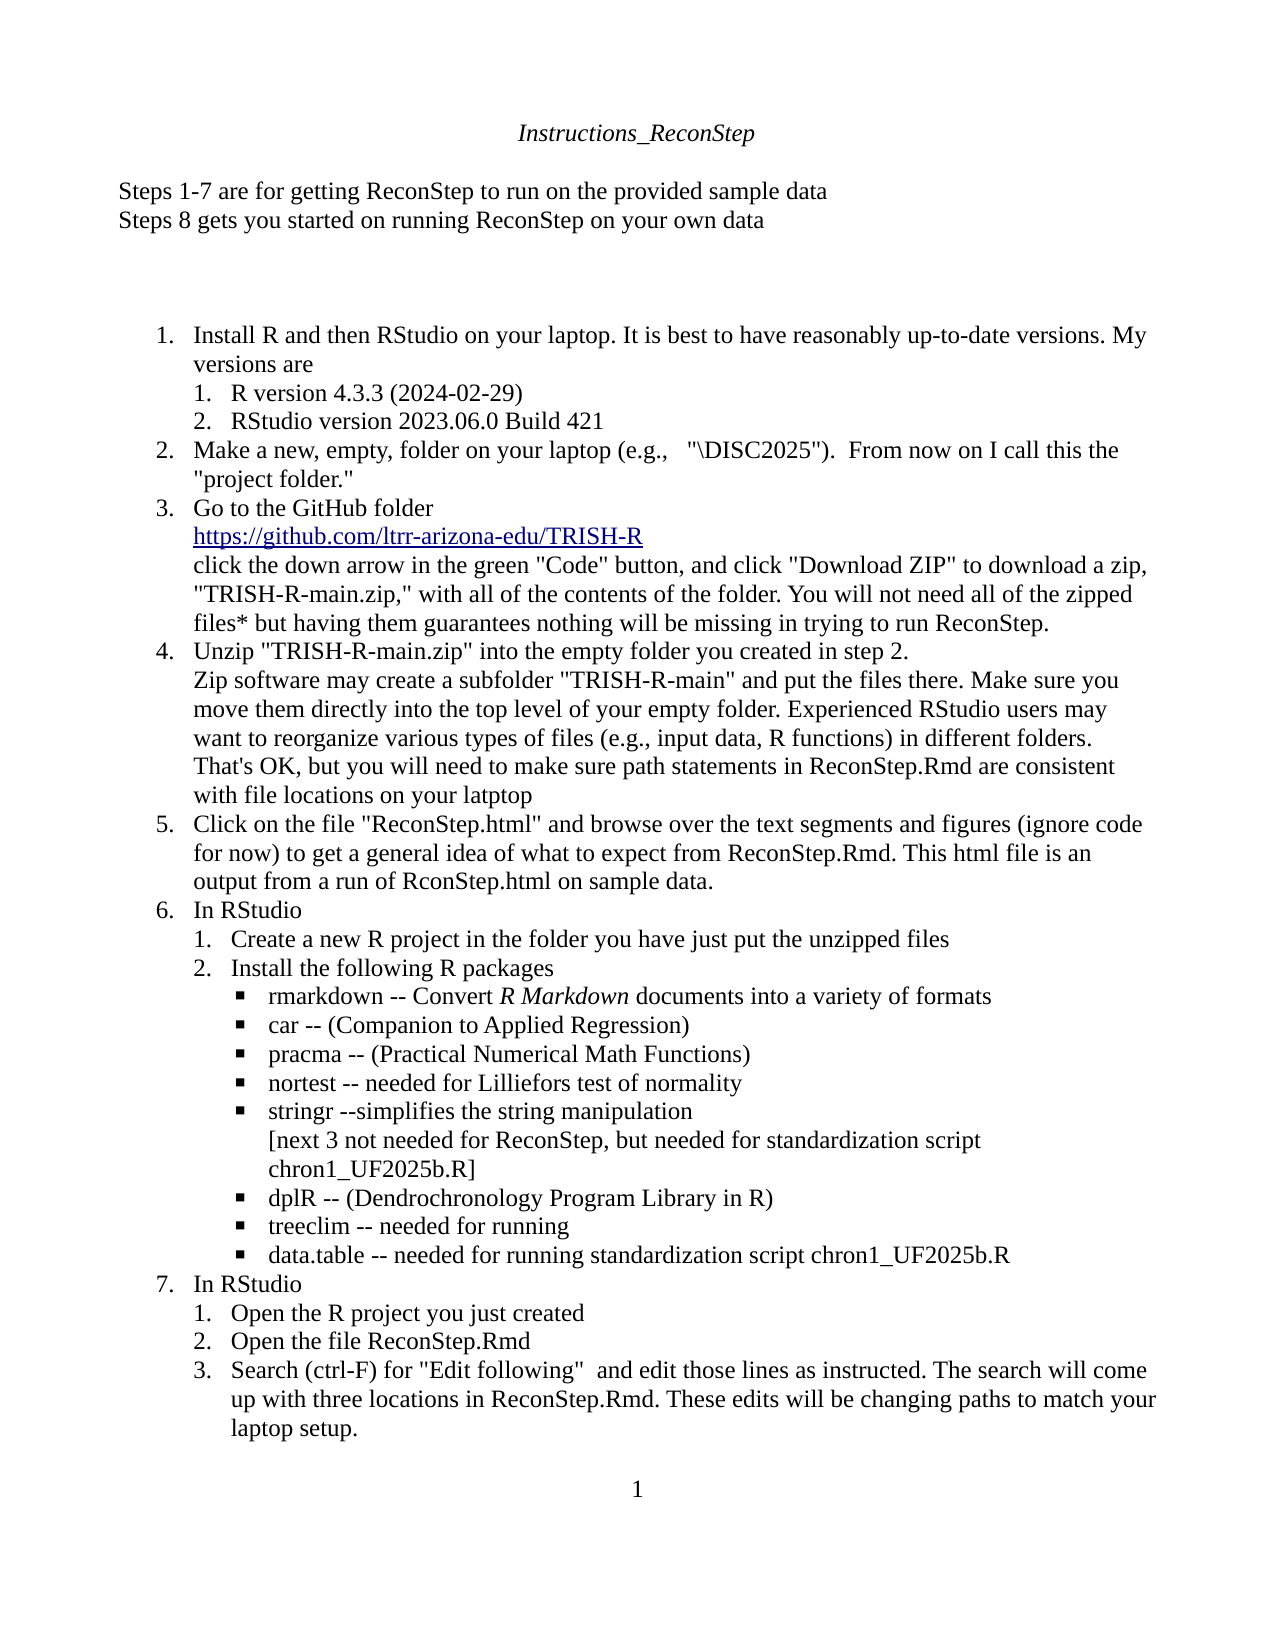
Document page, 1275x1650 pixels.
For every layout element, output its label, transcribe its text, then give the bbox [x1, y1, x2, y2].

list pracma -- (Practical Numerical Math Functions) [231, 1039, 1157, 1068]
list Open the file ReconStep.Rmd [193, 1326, 1157, 1355]
list Open the R project you just created [193, 1298, 1157, 1326]
list rmarkdown -- Convert R Markdown documents into a variety of formats [231, 981, 1157, 1010]
list Go to the GitHub folder https://github.com/ltrr-arizona-edu/TRISH-R click the down arrow in the green "Code" button, and click "Download ZIP" to download a zip, "TRISH-R-main.zip," with all of the contents of the folder. You will not need all of the zipped files* but having them guarantees nothing will be missing in trying to run ReconStep. [156, 493, 1157, 636]
list In RStudio [156, 1269, 1157, 1298]
list nortest -- needed for Lilliefors test of normality [231, 1068, 1157, 1096]
text Steps 8 gets you started on running ReconStep on your own data [118, 205, 1157, 234]
list Make a new, empty, folder on your laptop (e.g., "\DISC2025"). From now on I call this the "project folder." [156, 435, 1157, 493]
list stringr --simplifies the string manipulation [next 3 not needed for ReconStep, but needed for standardization script chron1_UF2025b.R] [231, 1096, 1157, 1183]
list treeclim -- needed for running [231, 1211, 1157, 1240]
list Click on the file "ReconStep.html" and browse over the text segments and figures (ignore code for now) to get a general idea of what to expect from ReconStep.Rmd. This html file is an output from a run of RconStep.html on sample data. [156, 809, 1157, 895]
list Create a new R project in the folder you have just put the unzipped files [193, 924, 1157, 953]
list Install R and then RStudio on your laptop. It is best to have reasonably up-to-date versions. My versions are [156, 320, 1157, 378]
list dplR -- (Dendrochronology Program Library in R) [231, 1183, 1157, 1211]
list data.table -- needed for running standardization script chron1_UF2025b.R [231, 1240, 1157, 1269]
text Steps 1-7 are for getting ReconStep to run on the provided sample data [118, 176, 1157, 205]
list Search (ctrl-F) for "Edit following" and edit those lines as instructed. The search will come up with three locations in ReconStep.Rmd. These edits will be changing paths to match your laptop setup. [193, 1355, 1157, 1441]
list Unzip "TRISH-R-main.zip" into the empty folder you created in step 2. Zip software may create a subfolder "TRISH-R-main" and put the files there. Make sure you move them directly into the top level of your empty folder. Experienced RStudio users may want to reorganize various types of files (e.g., input data, R functions) in different folders. That's OK, but you will need to make sure path statements in ReconStep.Rmd are consistent with file locations on your latptop [156, 636, 1157, 809]
list In RStudio [156, 895, 1157, 924]
list car -- (Companion to Applied Regression) [231, 1010, 1157, 1039]
list R version 4.3.3 (2024-02-29) [193, 378, 1157, 406]
list Install the following R packages [193, 953, 1157, 981]
list RStudio version 2023.06.0 Build 421 [193, 406, 1157, 435]
